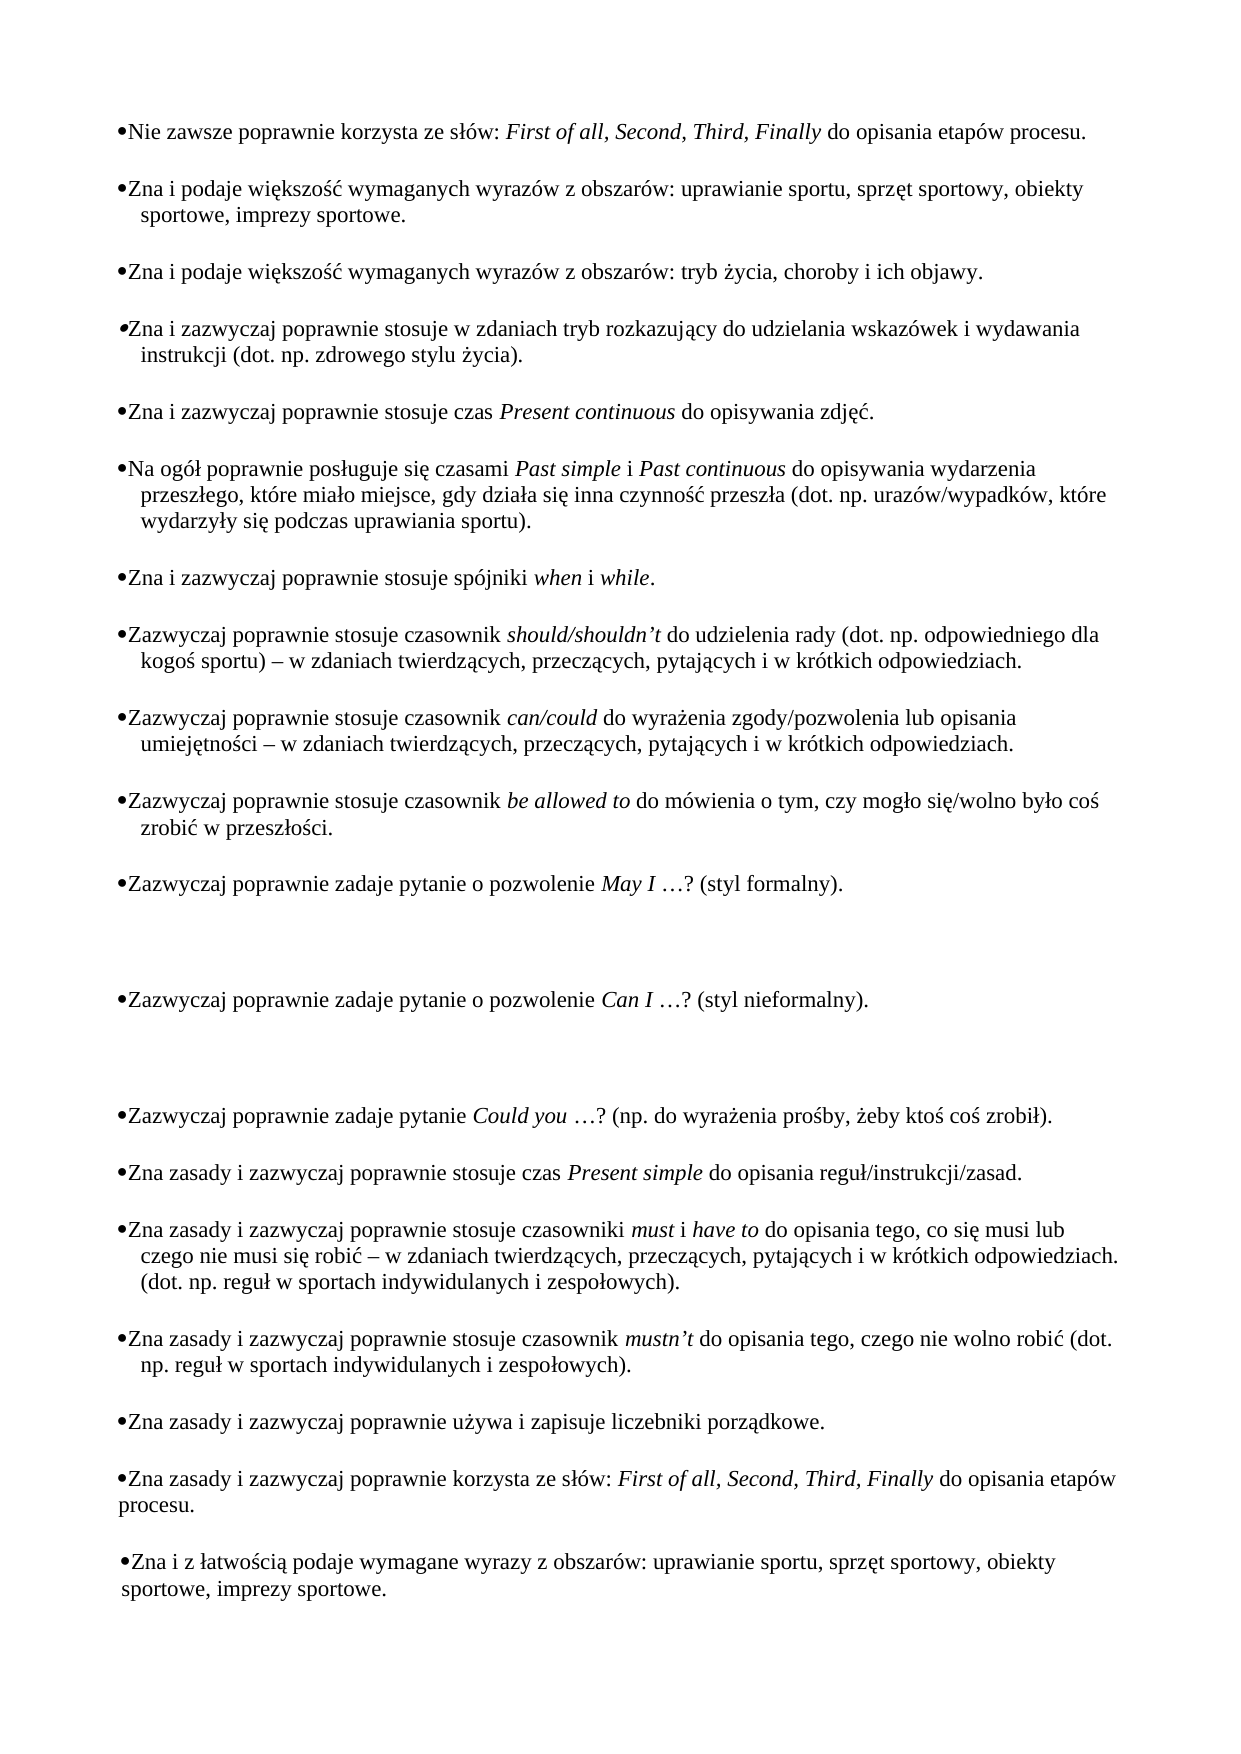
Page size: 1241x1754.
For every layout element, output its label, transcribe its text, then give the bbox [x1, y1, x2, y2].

list Zna zasady i zazwyczaj poprawnie stosuje czas Present simple do opisania reguł/instrukcji/zasad. [118, 1159, 1122, 1185]
list Zna zasady i zazwyczaj poprawnie stosuje czasownik mustn’t do opisania tego, czego nie wolno robić (dot. np. reguł w sportach indywidulanych i zespołowych). [118, 1325, 1122, 1378]
list Zazwyczaj poprawnie zadaje pytanie o pozwolenie Can I …? (styl nieformalny). [118, 986, 1122, 1013]
list Zazwyczaj poprawnie stosuje czasownik be allowed to do mówienia o tym, czy mogło się/wolno było coś zrobić w przeszłości. [118, 787, 1122, 840]
list Zazwyczaj poprawnie stosuje czasownik should/shouldn’t do udzielenia rady (dot. np. odpowiedniego dla kogoś sportu) – w zdaniach twierdzących, przeczących, pytających i w krótkich odpowiedziach. [118, 621, 1122, 674]
list Zazwyczaj poprawnie zadaje pytanie o pozwolenie May I …? (styl formalny). [118, 870, 1122, 897]
list Zna i zazwyczaj poprawnie stosuje spójniki when i while. [118, 564, 1122, 591]
list Zna zasady i zazwyczaj poprawnie korzysta ze słów: First of all, Second, Third, Finally do opisania etapów procesu. [118, 1465, 1122, 1518]
list Zna i podaje większość wymaganych wyrazów z obszarów: uprawianie sportu, sprzęt sportowy, obiekty sportowe, imprezy sportowe. [118, 175, 1122, 228]
list Zna zasady i zazwyczaj poprawnie używa i zapisuje liczebniki porządkowe. [118, 1408, 1122, 1435]
list Zna zasady i zazwyczaj poprawnie stosuje czasowniki must i have to do opisania tego, co się musi lub czego nie musi się robić – w zdaniach twierdzących, przeczących, pytających i w krótkich odpowiedziach. (dot. np. reguł w sportach indywidulanych i zespołowych). [118, 1216, 1122, 1295]
list Zna i zazwyczaj poprawnie stosuje czas Present continuous do opisywania zdjęć. [118, 398, 1122, 424]
list Zna i zazwyczaj poprawnie stosuje w zdaniach tryb rozkazujący do udzielania wskazówek i wydawania instrukcji (dot. np. zdrowego stylu życia). [118, 315, 1122, 367]
list Zna i podaje większość wymaganych wyrazów z obszarów: tryb życia, choroby i ich objawy. [118, 258, 1122, 284]
list Zazwyczaj poprawnie zadaje pytanie Could you …? (np. do wyrażenia prośby, żeby ktoś coś zrobił). [118, 1102, 1122, 1128]
list Na ogół poprawnie posługuje się czasami Past simple i Past continuous do opisywania wydarzenia przeszłego, które miało miejsce, gdy działa się inna czynność przeszła (dot. np. urazów/wypadków, które wydarzyły się podczas uprawiania sportu). [118, 455, 1122, 534]
list Zazwyczaj poprawnie stosuje czasownik can/could do wyrażenia zgody/pozwolenia lub opisania umiejętności – w zdaniach twierdzących, przeczących, pytających i w krótkich odpowiedziach. [118, 704, 1122, 757]
list Nie zawsze poprawnie korzysta ze słów: First of all, Second, Third, Finally do opisania etapów procesu. [118, 118, 1122, 144]
list Zna i z łatwością podaje wymagane wyrazy z obszarów: uprawianie sportu, sprzęt sportowy, obiekty sportowe, imprezy sportowe. [121, 1548, 1122, 1601]
